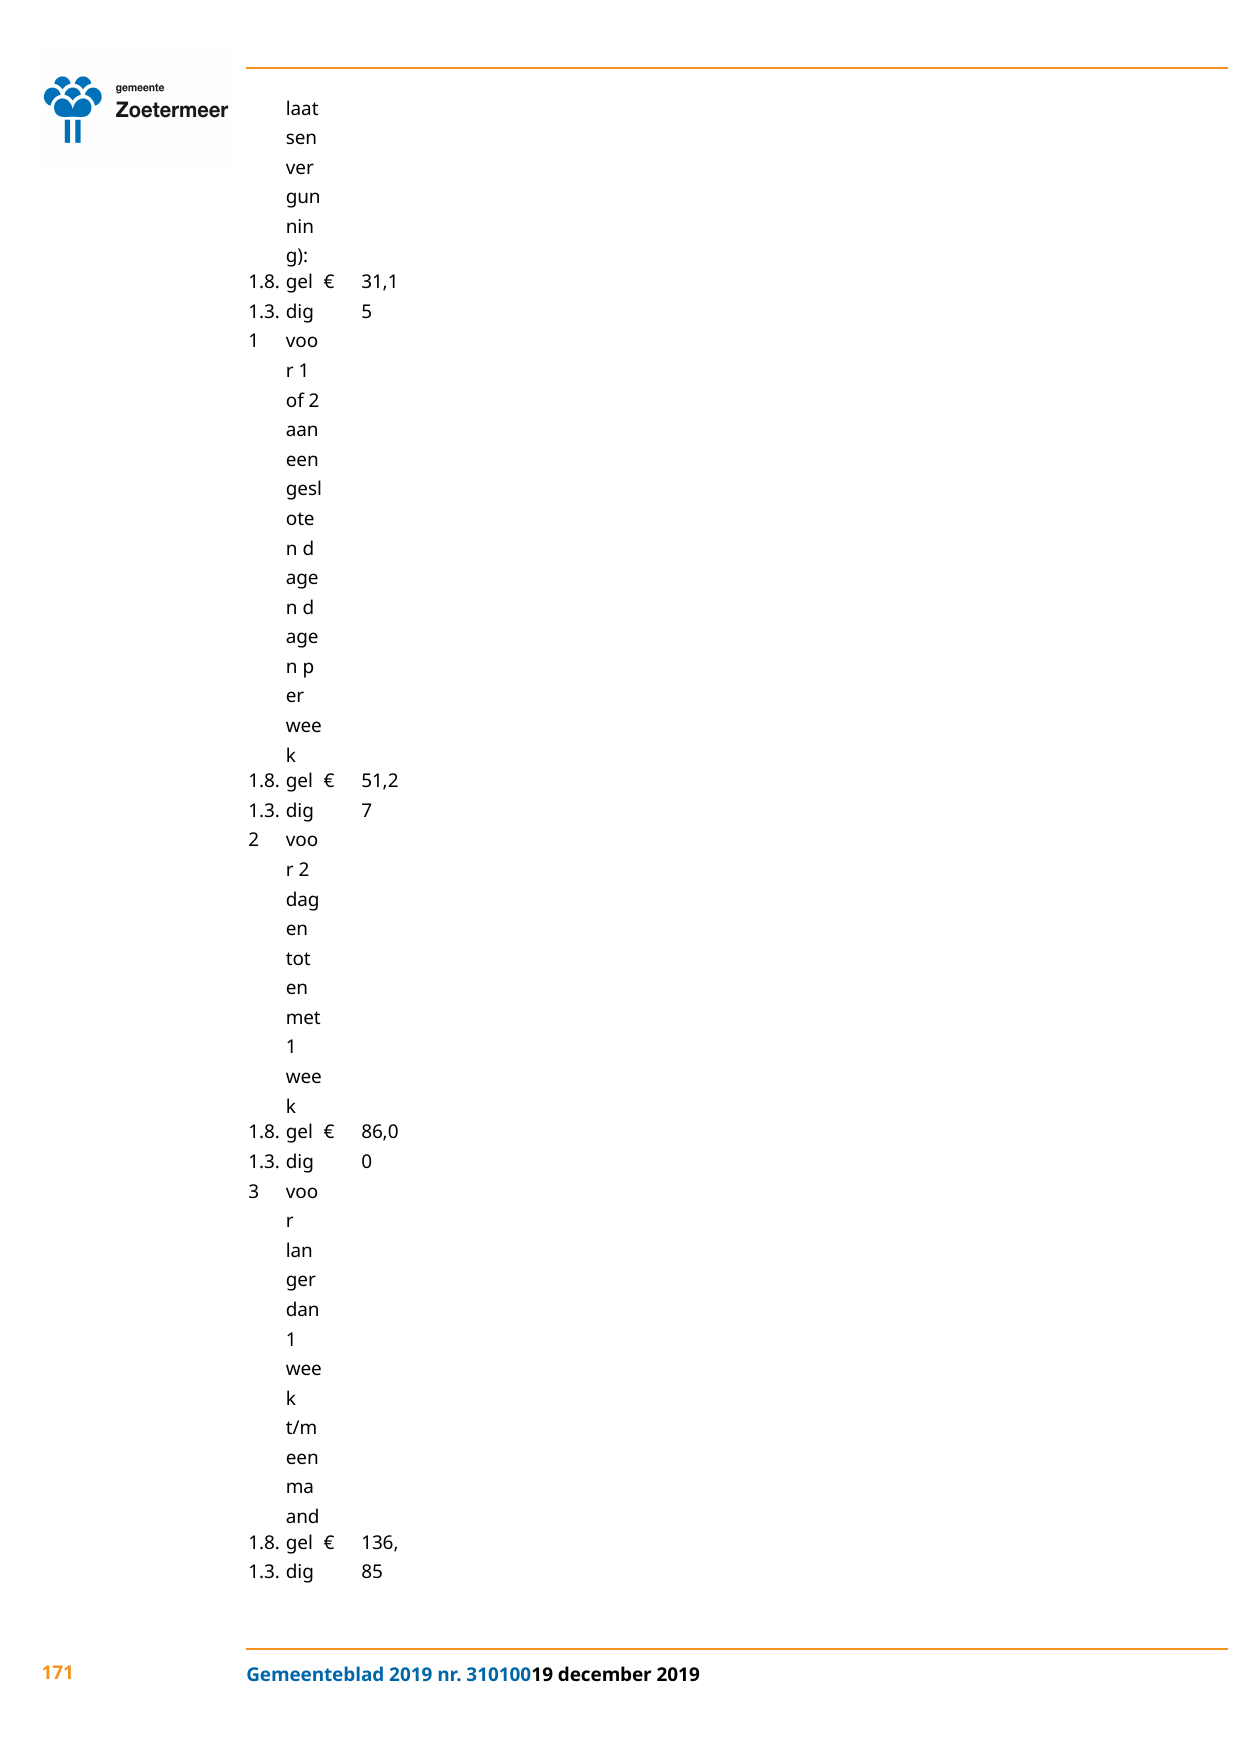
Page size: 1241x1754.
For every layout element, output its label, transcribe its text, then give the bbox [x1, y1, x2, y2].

table_cell 1.8.1.3.2 [248, 768, 286, 1119]
table_cell 86,00 [361, 1119, 398, 1529]
table_cell € [323, 269, 361, 767]
table_cell € [323, 1119, 361, 1529]
table_cell [248, 95, 286, 268]
table_cell geldig voor langer dan 1 week t/m een maand [286, 1119, 323, 1529]
table_cell 31,15 [361, 269, 398, 767]
table_cell 1.8.1.3.3 [248, 1119, 286, 1529]
table_cell geldig voor 2 dagen tot en met 1 week [286, 768, 323, 1119]
table_cell 1.8.1.3.1 [248, 269, 286, 767]
table_cell [361, 95, 398, 268]
table_cell 1.8.1.3. [248, 1529, 286, 1584]
picture [41, 47, 231, 172]
table_cell 136,85 [361, 1529, 398, 1584]
table_cell geldig voor 1 of 2 aaneengesloten dagen dagen per week [286, 269, 323, 767]
table_cell 51,27 [361, 768, 398, 1119]
table_cell geldig [286, 1529, 323, 1584]
table_cell laatsenvergunning): [286, 95, 323, 268]
table_cell € [323, 768, 361, 1119]
table_cell [323, 95, 361, 268]
table_cell € [323, 1529, 361, 1584]
